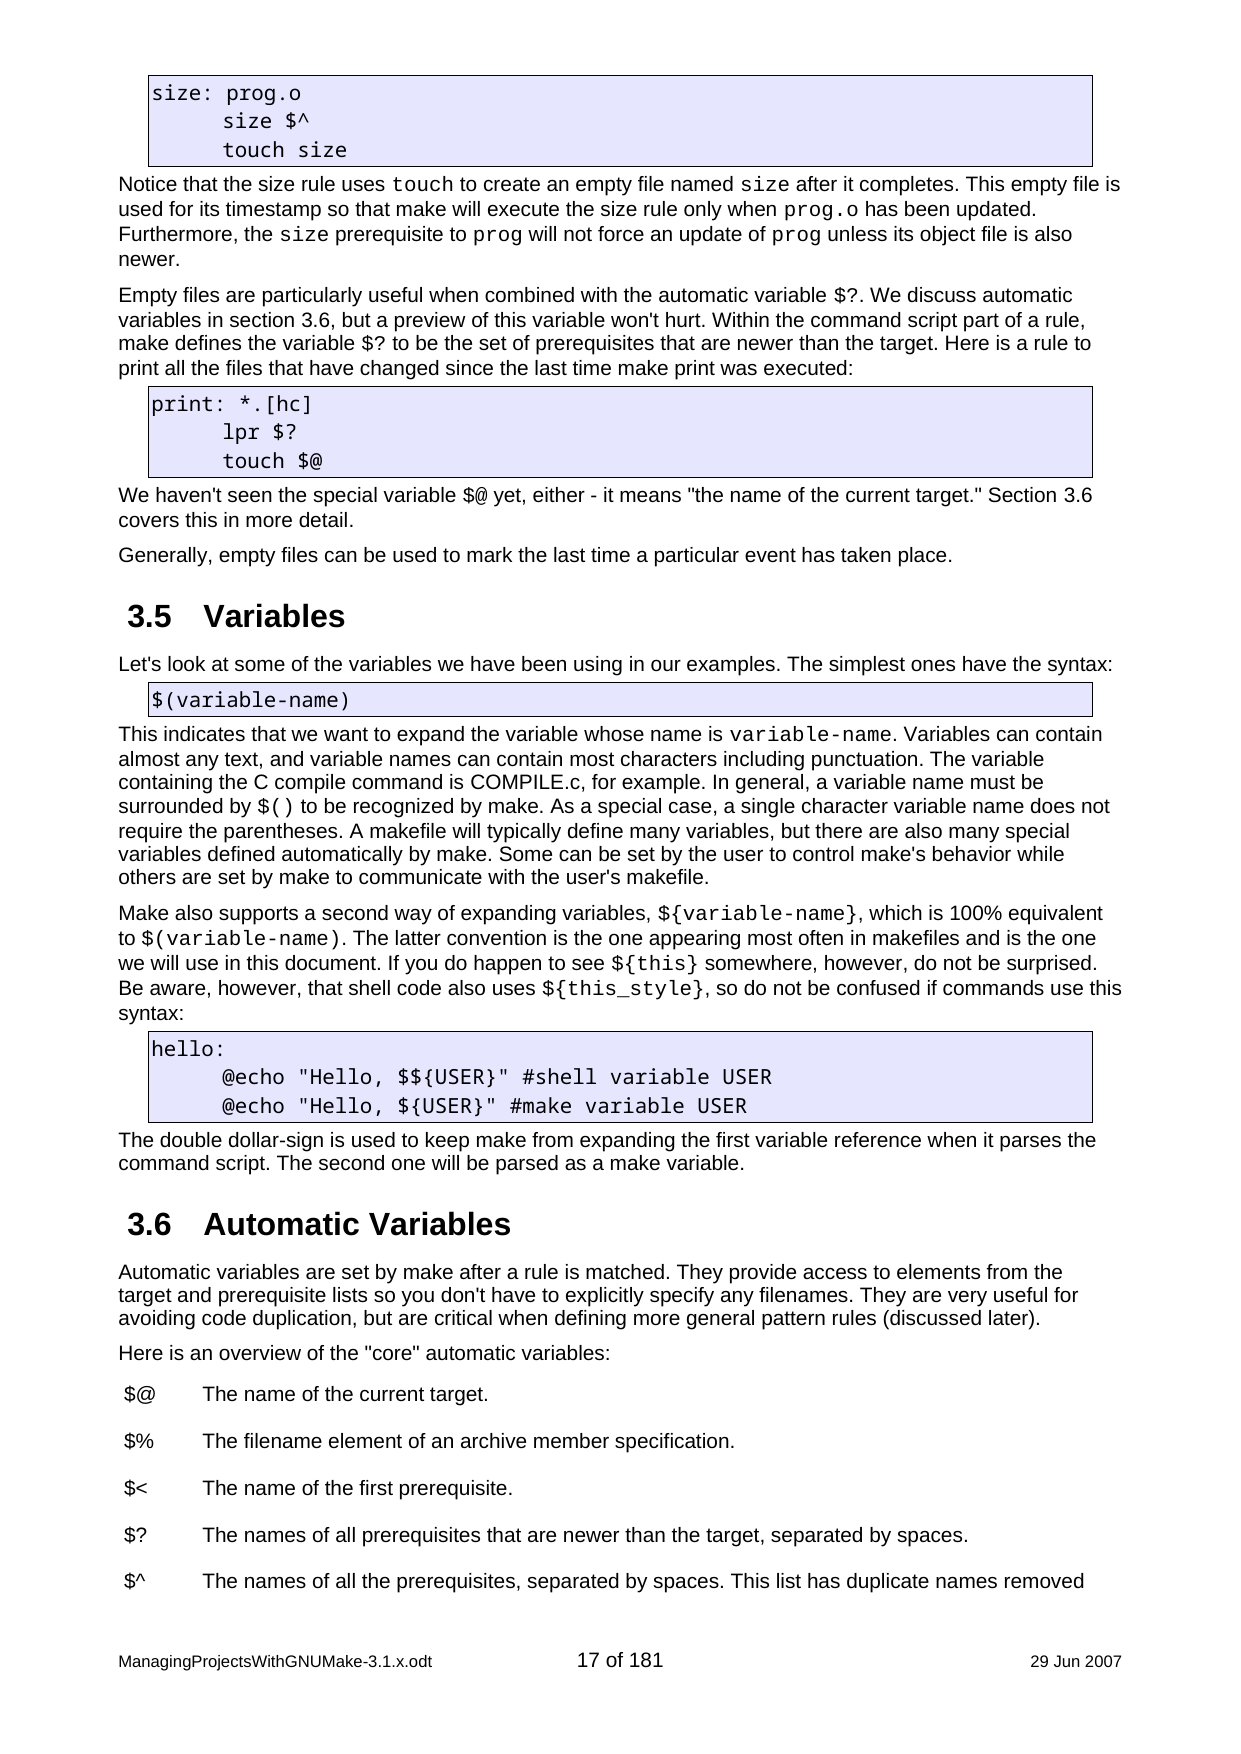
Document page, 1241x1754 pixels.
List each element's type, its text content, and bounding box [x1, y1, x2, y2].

subtitle Automatic Variables [118, 1206, 1122, 1242]
text Make also supports a second way of expanding variables, ${variable-name}, which is 100% equivalent to $(variable-name). The latter convention is the one appearing most often in makefiles and is the one we will use in this document. If you do happen to see ${this} somewhere, however, do not be surprised. Be aware, however, that shell code also uses ${this_style}, so do not be confused if commands use this syntax: [118, 901, 1122, 1025]
text Notice that the size rule uses touch to create an empty file named size after it completes. This empty file is used for its timestamp so that make will execute the size rule only when prog.o has been updated. Furthermore, the size prerequisite to prog will not force an update of prog unless its object file is also newer. [118, 173, 1122, 271]
table_cell $? [118, 1512, 196, 1558]
text size $^ [149, 103, 1092, 132]
text lpr $? [149, 414, 1092, 443]
table_cell The name of the first prerequisite. [196, 1465, 1122, 1512]
text $(variable-name) [149, 683, 1092, 716]
text hello: [149, 1032, 1092, 1059]
subtitle Variables [118, 598, 1122, 634]
table_cell The filename element of an archive member specification. [196, 1418, 1122, 1465]
table_header The name of the current target. [196, 1371, 1122, 1418]
text We haven't seen the special variable $@ yet, either - it means "the name of the current target." Section 3.6 covers this in more detail. [118, 483, 1122, 532]
table_cell The names of all prerequisites that are newer than the target, separated by spaces. [196, 1512, 1122, 1558]
text size: prog.o [149, 76, 1092, 103]
table_cell The names of all the prerequisites, separated by spaces. This list has duplicate names removed [196, 1558, 1122, 1605]
table_header $@ [118, 1371, 196, 1418]
text Here is an overview of the "core" automatic variables: [118, 1342, 1122, 1365]
text touch $@ [149, 443, 1092, 477]
text Automatic variables are set by make after a rule is matched. They provide access to elements from the target and prerequisite lists so you don't have to explicitly specify any filenames. They are very useful for avoiding code duplication, but are critical when defining more general pattern rules (discussed later). [118, 1260, 1122, 1330]
text Let's look at some of the variables we have been using in our examples. The simplest ones have the syntax: [118, 653, 1122, 676]
table_cell $% [118, 1418, 196, 1465]
table_cell $< [118, 1465, 196, 1512]
text The double dollar-sign is used to keep make from expanding the first variable reference when it parses the command script. The second one will be parsed as a make variable. [118, 1128, 1122, 1175]
text Generally, empty files can be used to mark the last time a particular event has taken place. [118, 544, 1122, 567]
table_cell $^ [118, 1558, 196, 1605]
text print: *.[hc] [149, 387, 1092, 414]
text @echo "Hello, ${USER}" #make variable USER [149, 1088, 1092, 1122]
text @echo "Hello, $${USER}" #shell variable USER [149, 1059, 1092, 1088]
text This indicates that we want to expand the variable whose name is variable-name. Variables can contain almost any text, and variable names can contain most characters including punctuation. The variable containing the C compile command is COMPILE.c, for example. In general, a variable name must be surrounded by $() to be recognized by make. As a special case, a single character variable name does not require the parentheses. A makefile will typically define many variables, but there are also many special variables defined automatically by make. Some can be set by the user to control make's behavior while others are set by make to communicate with the user's makefile. [118, 723, 1122, 889]
text touch size [149, 132, 1092, 166]
text Empty files are particularly useful when combined with the automatic variable $?. We discuss automatic variables in section 3.6, but a preview of this variable won't hurt. Within the command script part of a rule, make defines the variable $? to be the set of prerequisites that are newer than the target. Here is a rule to print all the files that have changed since the last time make print was executed: [118, 283, 1122, 380]
